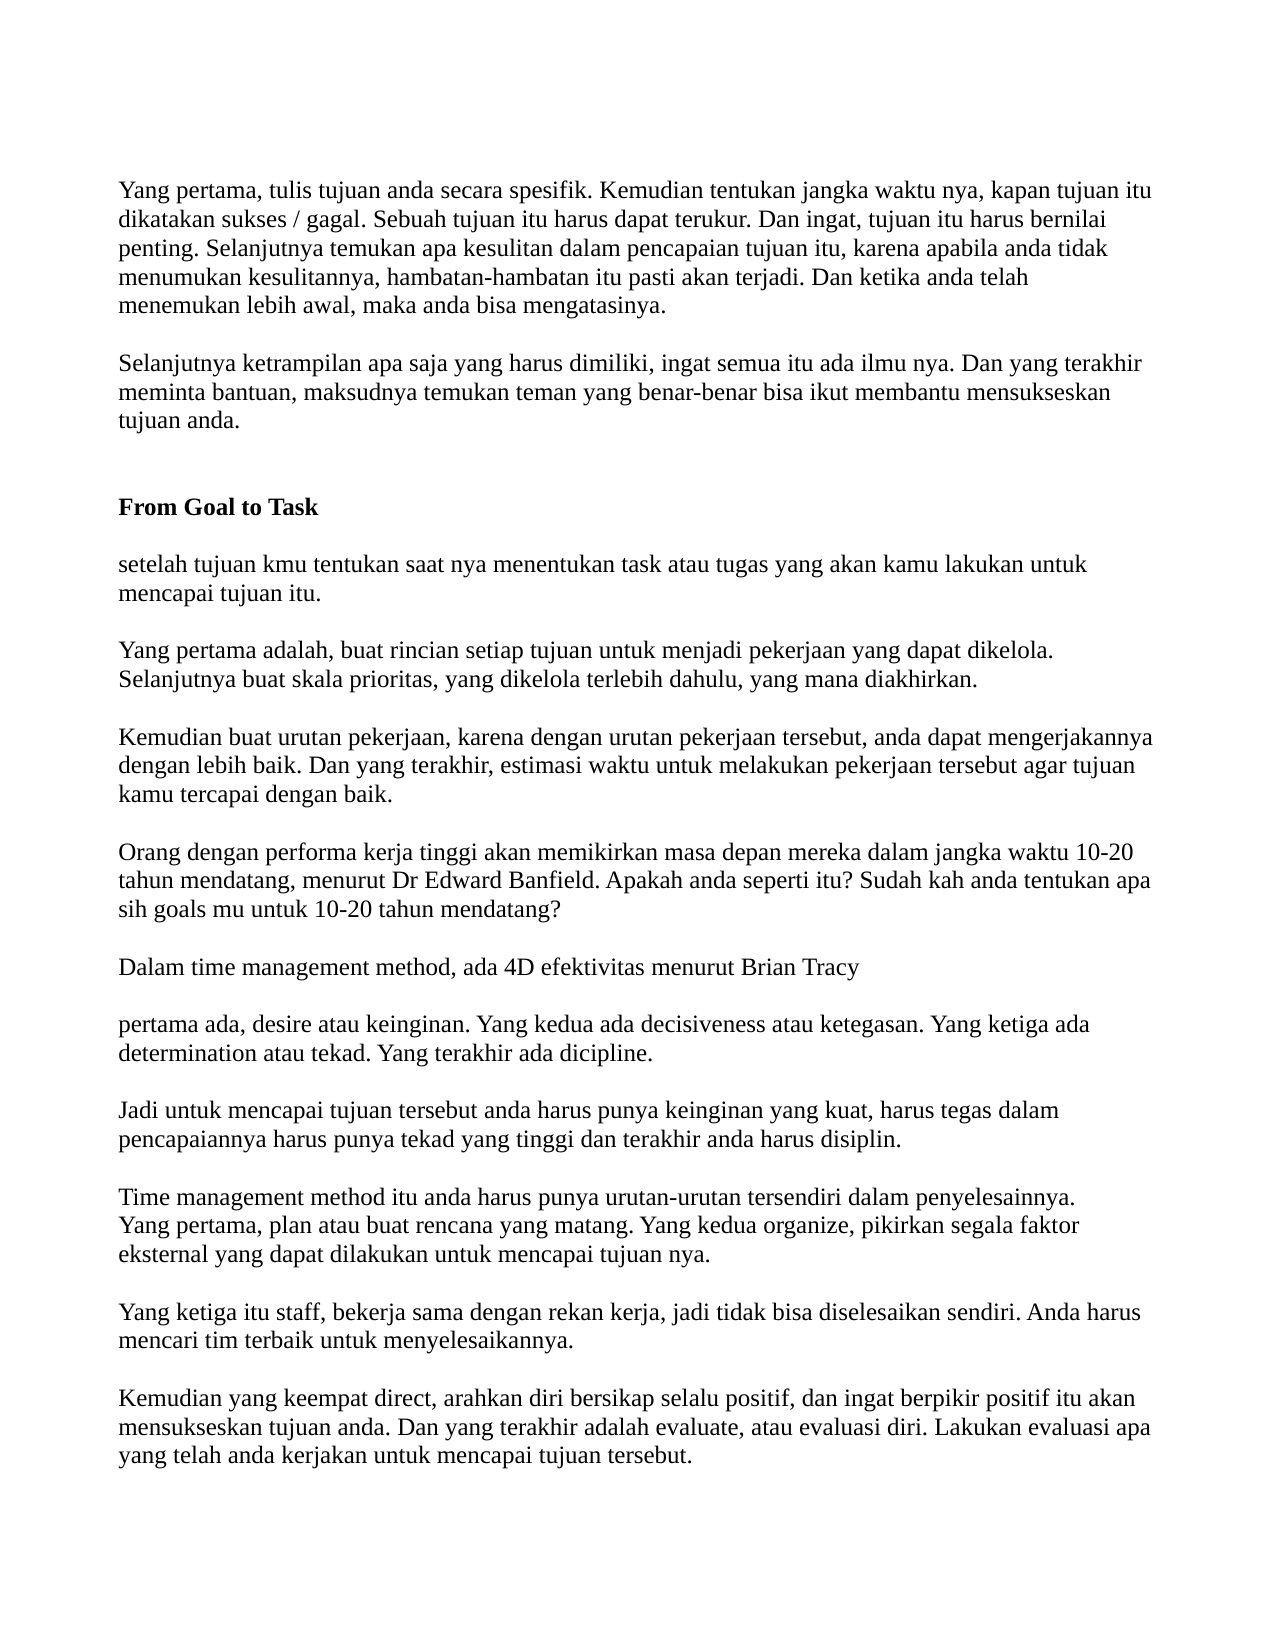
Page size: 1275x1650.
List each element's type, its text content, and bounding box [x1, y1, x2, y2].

text setelah tujuan kmu tentukan saat nya menentukan task atau tugas yang akan kamu lakukan untuk mencapai tujuan itu. [118, 549, 1157, 607]
text Yang pertama, plan atau buat rencana yang matang. Yang kedua organize, pikirkan segala faktor eksternal yang dapat dilakukan untuk mencapai tujuan nya. [118, 1211, 1157, 1268]
text Yang pertama adalah, buat rincian setiap tujuan untuk menjadi pekerjaan yang dapat dikelola. Selanjutnya buat skala prioritas, yang dikelola terlebih dahulu, yang mana diakhirkan. [118, 636, 1157, 693]
text Dalam time management method, ada 4D efektivitas menurut Brian Tracy [118, 952, 1157, 981]
text Kemudian yang keempat direct, arahkan diri bersikap selalu positif, dan ingat berpikir positif itu akan mensukseskan tujuan anda. Dan yang terakhir adalah evaluate, atau evaluasi diri. Lakukan evaluasi apa yang telah anda kerjakan untuk mencapai tujuan tersebut. [118, 1383, 1157, 1469]
text Yang pertama, tulis tujuan anda secara spesifik. Kemudian tentukan jangka waktu nya, kapan tujuan itu dikatakan sukses / gagal. Sebuah tujuan itu harus dapat terukur. Dan ingat, tujuan itu harus bernilai penting. Selanjutnya temukan apa kesulitan dalam pencapaian tujuan itu, karena apabila anda tidak menumukan kesulitannya, hambatan-hambatan itu pasti akan terjadi. Dan ketika anda telah menemukan lebih awal, maka anda bisa mengatasinya. [118, 176, 1157, 319]
text Kemudian buat urutan pekerjaan, karena dengan urutan pekerjaan tersebut, anda dapat mengerjakannya dengan lebih baik. Dan yang terakhir, estimasi waktu untuk melakukan pekerjaan tersebut agar tujuan kamu tercapai dengan baik. [118, 722, 1157, 808]
text Selanjutnya ketrampilan apa saja yang harus dimiliki, ingat semua itu ada ilmu nya. Dan yang terakhir meminta bantuan, maksudnya temukan teman yang benar-benar bisa ikut membantu mensukseskan tujuan anda. [118, 348, 1157, 434]
text From Goal to Task [118, 492, 1157, 521]
text Orang dengan performa kerja tinggi akan memikirkan masa depan mereka dalam jangka waktu 10-20 tahun mendatang, menurut Dr Edward Banfield. Apakah anda seperti itu? Sudah kah anda tentukan apa sih goals mu untuk 10-20 tahun mendatang? [118, 837, 1157, 923]
text pertama ada, desire atau keinginan. Yang kedua ada decisiveness atau ketegasan. Yang ketiga ada determination atau tekad. Yang terakhir ada dicipline. [118, 1009, 1157, 1067]
text Time management method itu anda harus punya urutan-urutan tersendiri dalam penyelesainnya. [118, 1182, 1157, 1211]
text Yang ketiga itu staff, bekerja sama dengan rekan kerja, jadi tidak bisa diselesaikan sendiri. Anda harus mencari tim terbaik untuk menyelesaikannya. [118, 1297, 1157, 1354]
text Jadi untuk mencapai tujuan tersebut anda harus punya keinginan yang kuat, harus tegas dalam pencapaiannya harus punya tekad yang tinggi dan terakhir anda harus disiplin. [118, 1096, 1157, 1153]
